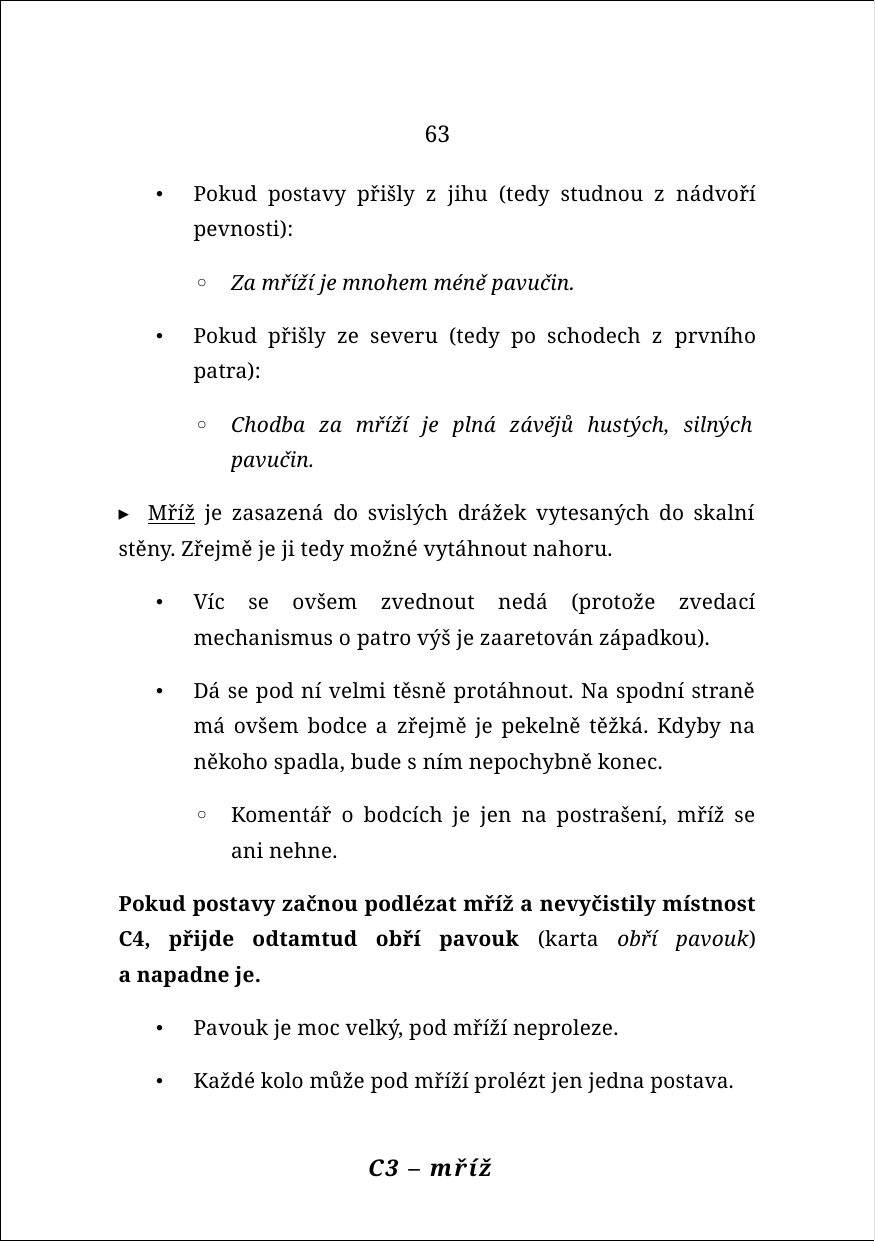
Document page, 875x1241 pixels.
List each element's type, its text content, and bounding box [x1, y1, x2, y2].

list Víc se ovšem zvednout nedá (protože zvedací mechanismus o⁠ patro výš je zaaretován západkou). [156, 587, 756, 651]
list Komentář o⁠ bodcích je jen na postrašení, mříž se ani nehne. [193, 800, 756, 864]
list Každé kolo může pod mříží prolézt jen jedna postava. [156, 1066, 756, 1095]
text Pokud postavy začnou podlézat mříž a⁠ nevyčistily místnost C4, přijde odtamtud obří pavouk (karta obří pavouk) a⁠ napadne je. [118, 889, 756, 988]
list Pokud postavy přišly z⁠ jihu (tedy studnou z⁠ nádvoří pevnosti): [156, 179, 756, 243]
list Za mříží je mnohem méně pavučin. [193, 268, 756, 296]
list Pavouk je moc velký, pod mříží neproleze. [156, 1013, 756, 1042]
list Pokud přišly ze severu (tedy po schodech z⁠ prvního patra): [156, 321, 756, 385]
text ▸ Mříž je zasazená do svislých drážek vytesaných do skalní stěny. Zřejmě je ji tedy možné vytáhnout nahoru. [118, 498, 756, 562]
list Dá se pod ní velmi těsně protáhnout. Na spodní straně má ovšem bodce a⁠ zřejmě je pekelně těžká. Kdyby na někoho spadla, bude s⁠ ním nepochybně konec. [156, 676, 756, 775]
list Chodba za mříží je plná závějů hustých, silných pavučin. [193, 410, 756, 474]
